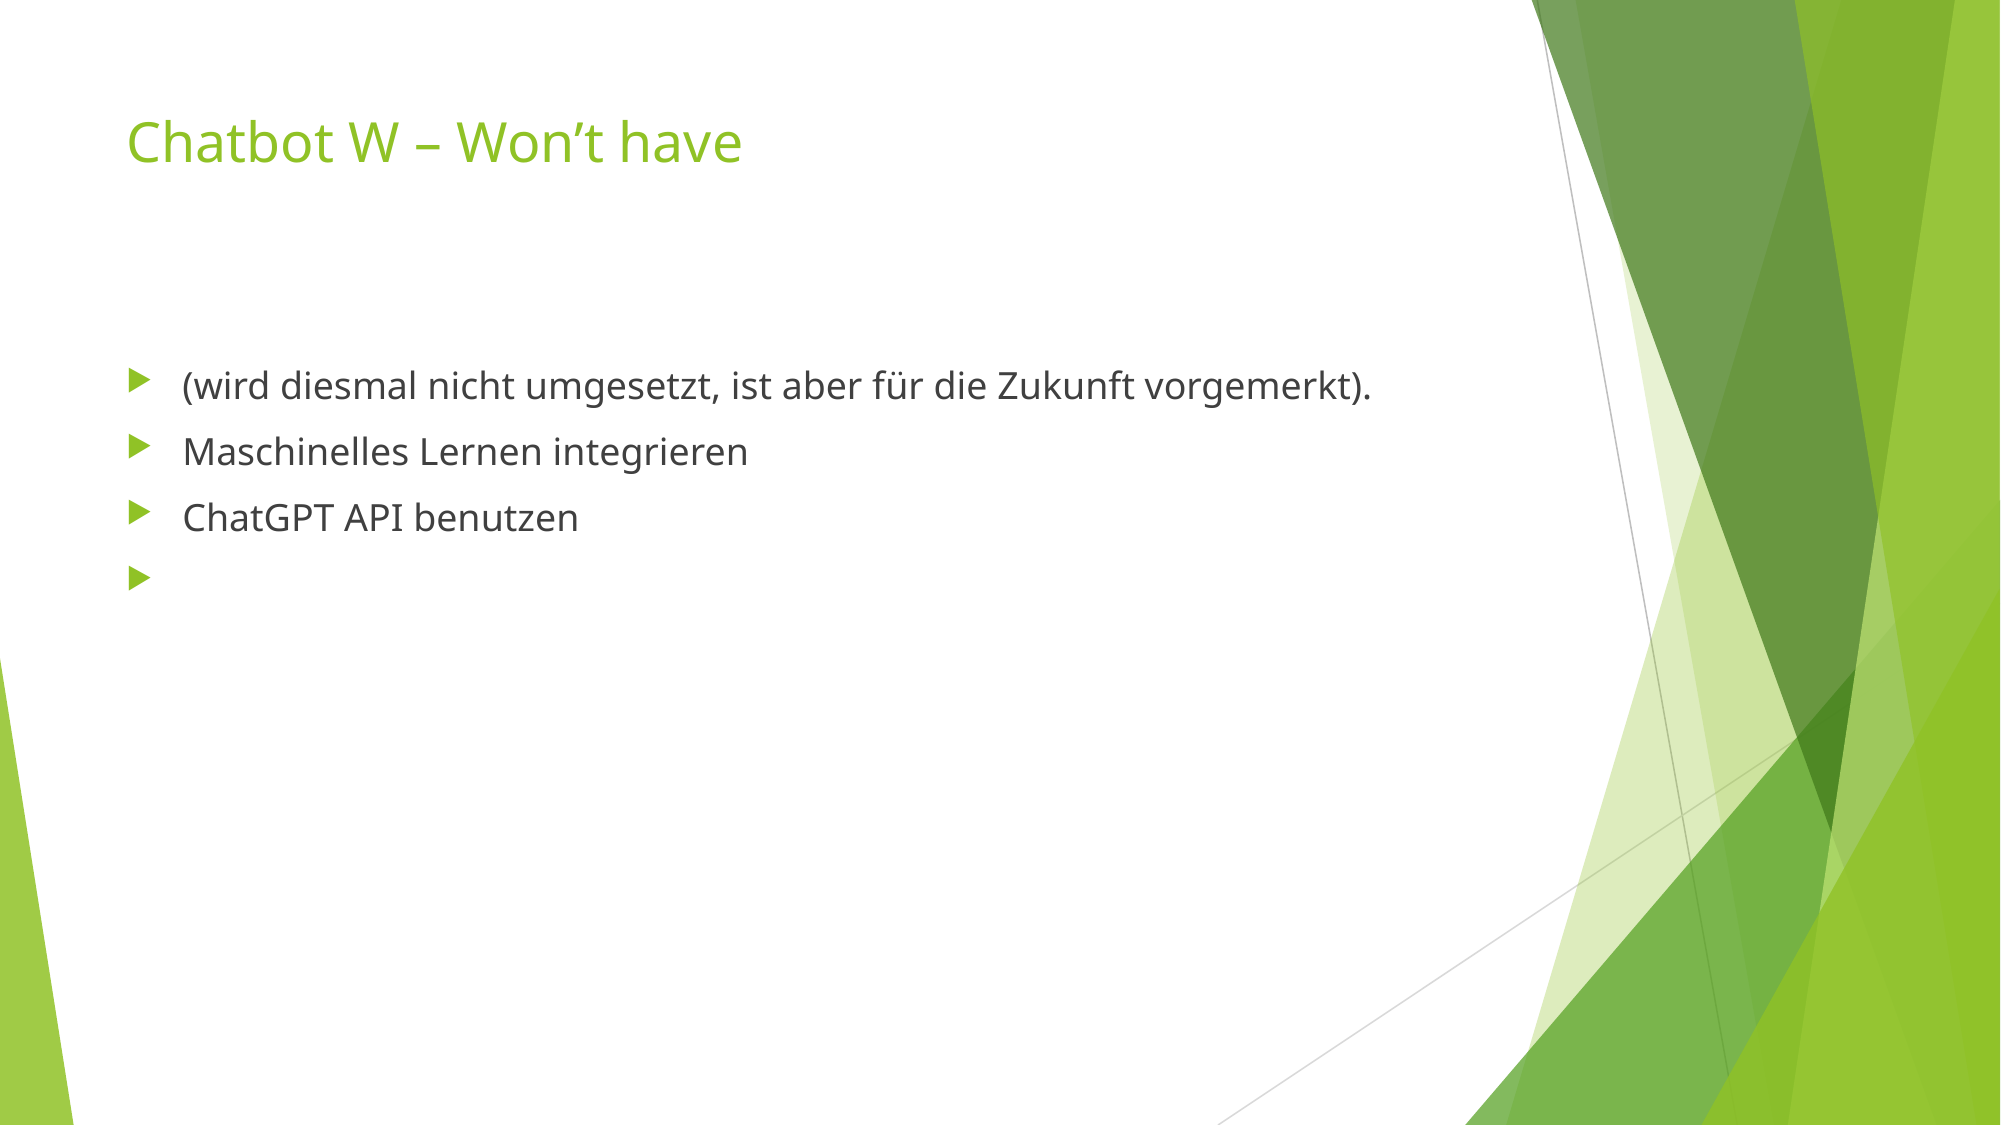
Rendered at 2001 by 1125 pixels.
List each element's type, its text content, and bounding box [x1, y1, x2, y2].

title Chatbot W – Won’t have [111, 99, 1522, 317]
list (wird diesmal nicht umgesetzt, ist aber für die Zukunft vorgemerkt). Maschinelles Lernen integrieren ChatGPT API benutzen [111, 354, 1522, 992]
